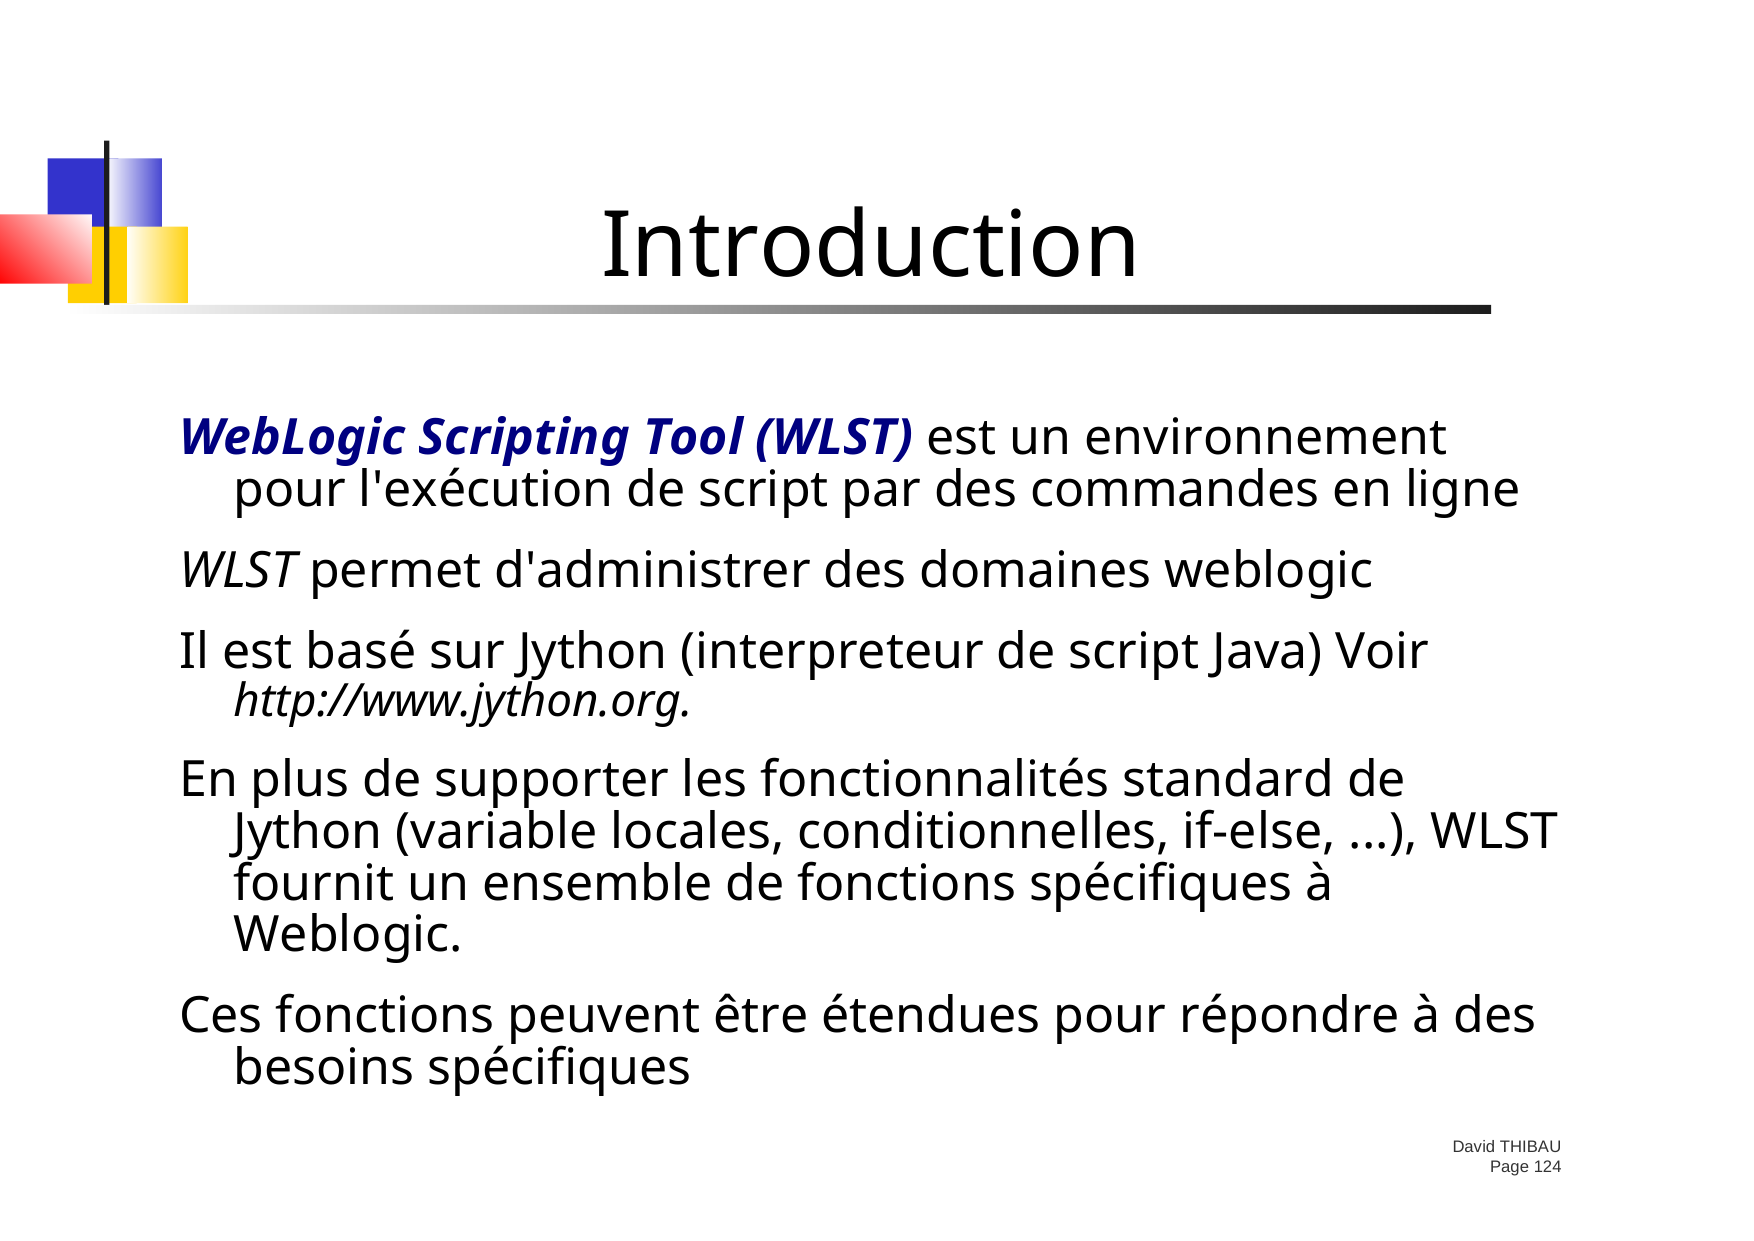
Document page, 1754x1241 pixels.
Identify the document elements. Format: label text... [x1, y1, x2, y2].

list WebLogic Scripting Tool (WLST) est un environnement pour l'exécution de script par des commandes en ligne WLST permet d'administrer des domaines weblogic Il est basé sur Jython (interpreteur de script Java) Voir http://www.jython.org. En plus de supporter les fonctionnalités standard de Jython (variable locales, conditionnelles, if-else, ...), WLST fournit un ensemble de fonctions spécifiques à Weblogic. Ces fonctions peuvent être étendues pour répondre à des besoins spécifiques [177, 413, 1562, 1155]
title Introduction [179, 147, 1564, 344]
